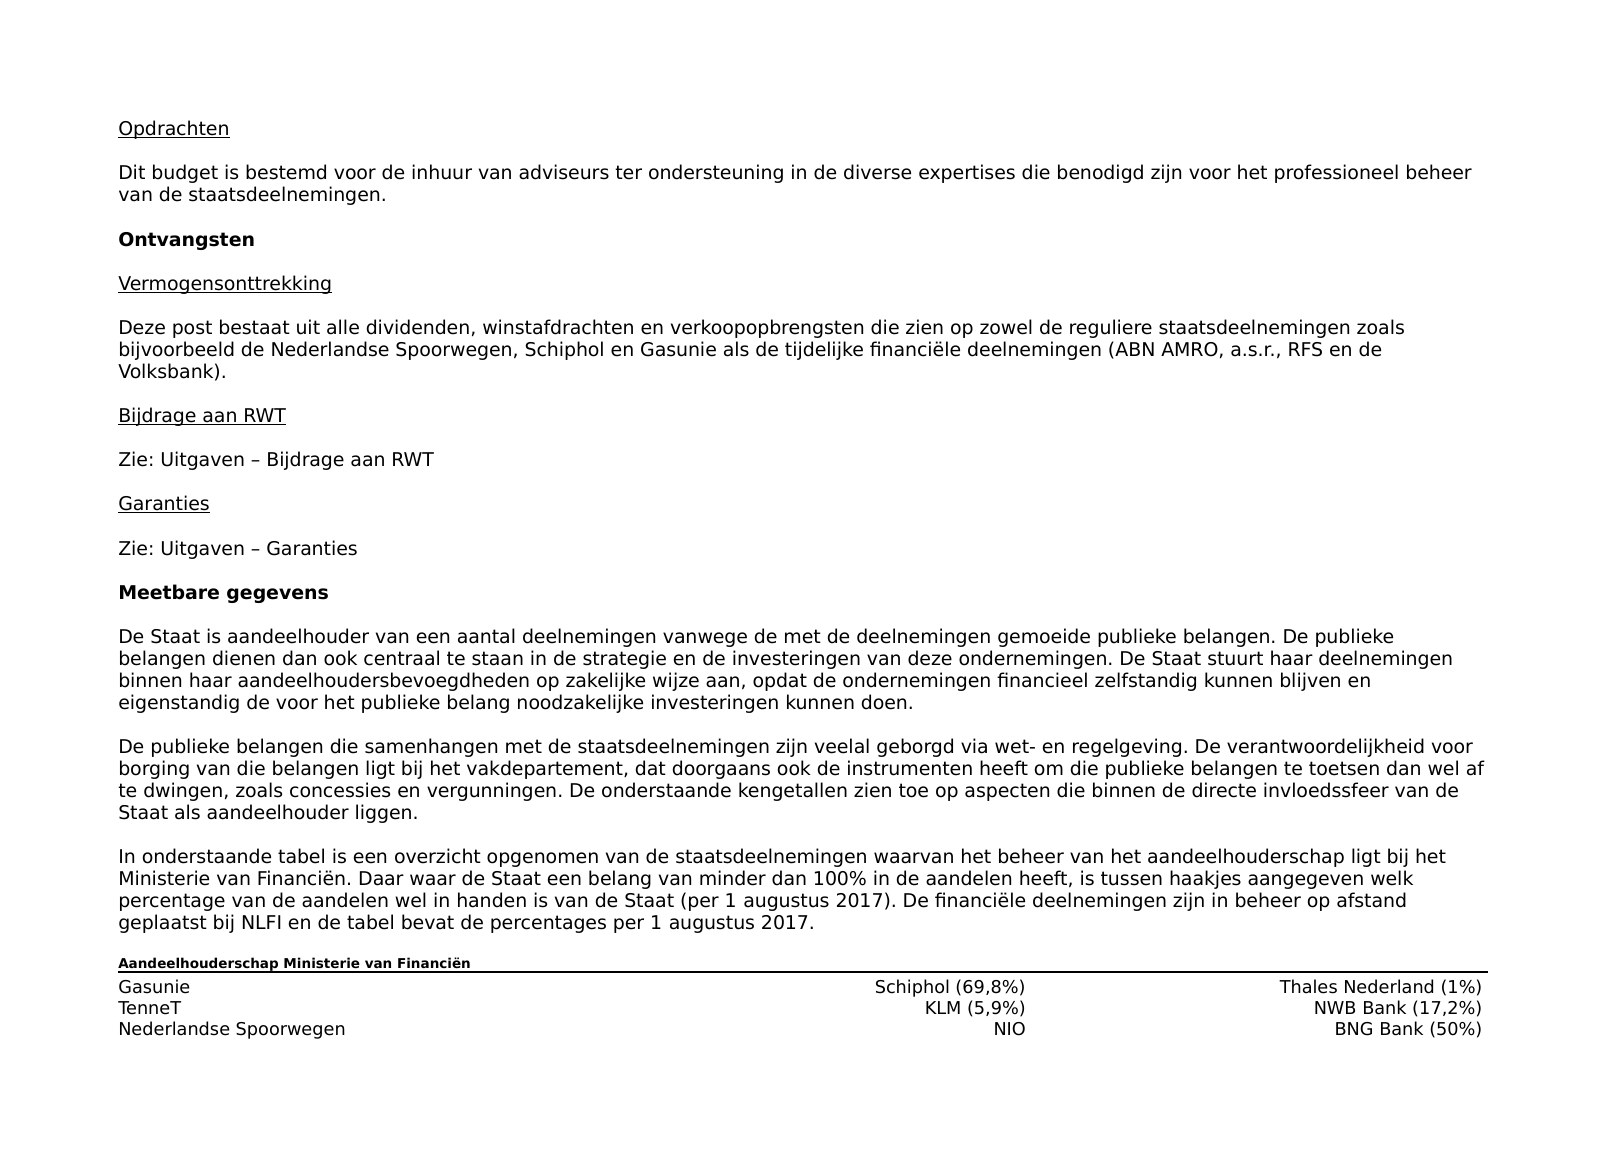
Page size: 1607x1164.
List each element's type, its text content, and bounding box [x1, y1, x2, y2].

table_cell Thales Nederland (1%) [1031, 973, 1488, 998]
table_cell BNG Bank (50%) [1031, 1019, 1488, 1039]
subtitle Meetbare gegevens [118, 582, 1488, 603]
table_cell TenneT [118, 998, 575, 1018]
table_cell Nederlandse Spoorwegen [118, 1019, 575, 1039]
text De Staat is aandeelhouder van een aantal deelnemingen vanwege de met de deelnemingen gemoeide publieke belangen. De publieke belangen dienen dan ook centraal te staan in de strategie en de investeringen van deze ondernemingen. De Staat stuurt haar deelnemingen binnen haar aandeelhoudersbevoegdheden op zakelijke wijze aan, opdat de ondernemingen financieel zelfstandig kunnen blijven en eigenstandig de voor het publieke belang noodzakelijke investeringen kunnen doen. [118, 626, 1488, 714]
table_cell Gasunie [118, 973, 575, 998]
text Zie: Uitgaven – Bijdrage aan RWT [118, 449, 1488, 471]
table_cell Schiphol (69,8%) [575, 973, 1031, 998]
text De publieke belangen die samenhangen met de staatsdeelnemingen zijn veelal geborgd via wet- en regelgeving. De verantwoordelijkheid voor borging van die belangen ligt bij het vakdepartement, dat doorgaans ook de instrumenten heeft om die publieke belangen te toetsen dan wel af te dwingen, zoals concessies en vergunningen. De onderstaande kengetallen zien toe op aspecten die binnen de directe invloedssfeer van de Staat als aandeelhouder liggen. [118, 736, 1488, 824]
table_cell NWB Bank (17,2%) [1031, 998, 1488, 1018]
table_header Aandeelhouderschap Ministerie van Financiën [118, 956, 1488, 971]
text In onderstaande tabel is een overzicht opgenomen van de staatsdeelnemingen waarvan het beheer van het aandeelhouderschap ligt bij het Ministerie van Financiën. Daar waar de Staat een belang van minder dan 100% in de aandelen heeft, is tussen haakjes aangegeven welk percentage van de aandelen wel in handen is van de Staat (per 1 augustus 2017). De financiële deelnemingen zijn in beheer op afstand geplaatst bij NLFI en de tabel bevat de percentages per 1 augustus 2017. [118, 846, 1488, 934]
subtitle Bijdrage aan RWT [118, 405, 1488, 427]
subtitle Vermogensonttrekking [118, 273, 1488, 294]
subtitle Ontvangsten [118, 228, 1488, 250]
text Deze post bestaat uit alle dividenden, winstafdrachten en verkoopopbrengsten die zien op zowel de reguliere staatsdeelnemingen zoals bijvoorbeeld de Nederlandse Spoorwegen, Schiphol en Gasunie als de tijdelijke financiële deelnemingen (ABN AMRO, a.s.r., RFS en de Volksbank). [118, 317, 1488, 383]
text Dit budget is bestemd voor de inhuur van adviseurs ter ondersteuning in de diverse expertises die benodigd zijn voor het professioneel beheer van de staatsdeelnemingen. [118, 162, 1488, 206]
table_cell KLM (5,9%) [575, 998, 1031, 1018]
table_cell NIO [575, 1019, 1031, 1039]
text Zie: Uitgaven – Garanties [118, 537, 1488, 559]
subtitle Opdrachten [118, 118, 1488, 140]
subtitle Garanties [118, 493, 1488, 515]
